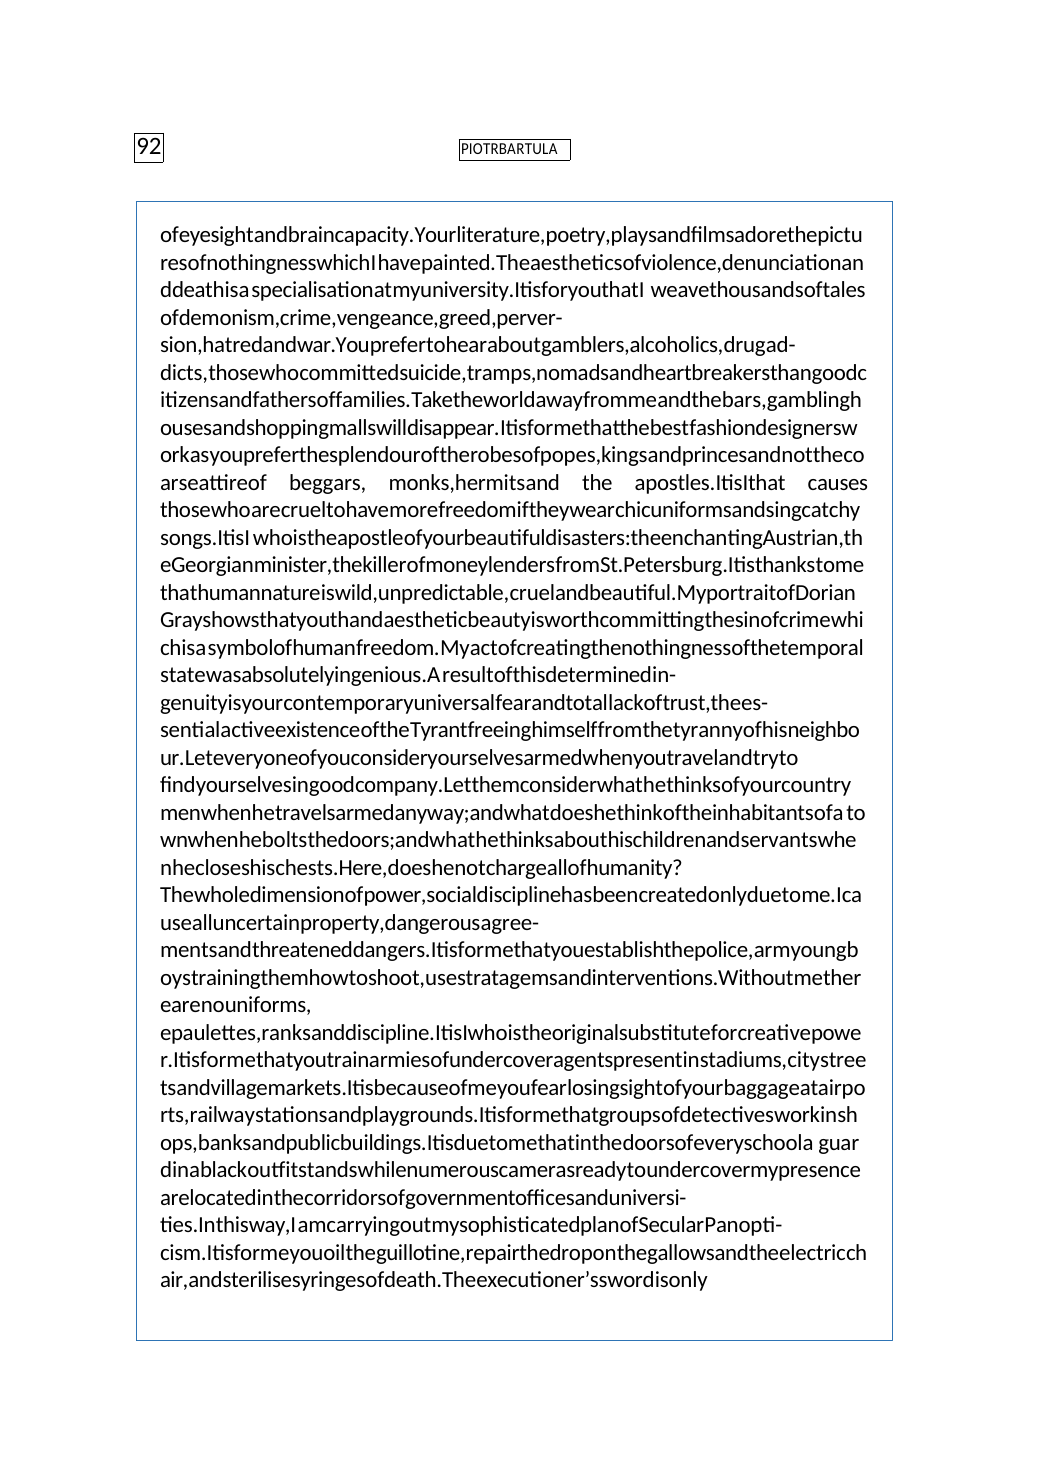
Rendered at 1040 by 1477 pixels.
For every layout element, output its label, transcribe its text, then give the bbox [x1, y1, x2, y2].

text PIOTRBARTULA [461, 140, 569, 158]
text ofeyesightandbraincapacity.Yourliterature,poetry,playsandfilmsadorethepicturesofnothingnesswhichIhavepainted.Theaestheticsofviolence,denunciationanddeathisaspecialisationatmyuniversity.ItisforyouthatIweavethousandsoftalesofdemonism,crime,vengeance,greed,perver-sion,hatredandwar.Youprefertohearaboutgamblers,alcoholics,drugad-dicts,thosewhocommittedsuicide,tramps,nomadsandheartbreakersthangoodcitizensandfathersoffamilies.Taketheworldawayfrommeandthebars,gamblinghousesandshoppingmallswilldisappear.Itisformethatthebestfashiondesignersworkasyoupreferthesplendouroftherobesofpopes,kingsandprincesandnotthecoarseattireof beggars, monks,hermitsand the apostles.ItisIthat causes thosewhoarecrueltohavemorefreedomiftheywearchicuniformsandsingcatchysongs.ItisIwhoistheapostleofyourbeautifuldisasters:theenchantingAustrian,theGeorgianminister,thekillerofmoneylendersfromSt.Petersburg.Itisthankstomethathumannatureiswild,unpredictable,cruelandbeautiful.MyportraitofDorianGrayshowsthatyouthandaestheticbeautyisworthcommittingthesinofcrimewhichisasymbolofhumanfreedom.Myactofcreatingthenothingnessofthetemporalstatewasabsolutelyingenious.Aresultofthisdeterminedin-genuityisyourcontemporaryuniversalfearandtotallackoftrust,thees-sentialactiveexistenceoftheTyrantfreeinghimselffromthetyrannyofhisneighbour.Leteveryoneofyouconsideryourselvesarmedwhenyoutravelandtryto findyourselvesingoodcompany.Letthemconsiderwhathethinksofyourcountrymenwhenhetravelsarmedanyway;andwhatdoeshethinkoftheinhabitantsofatownwhenheboltsthedoors;andwhathethinksabouthischildrenandservantswhenhecloseshischests.Here,doeshenotchargeallofhumanity?Thewholedimensionofpower,socialdisciplinehasbeencreatedonlyduetome.Icausealluncertainproperty,dangerousagree-mentsandthreateneddangers.Itisformethatyouestablishthepolice,armyoungboystrainingthemhowtoshoot,usestratagemsandinterventions.Withoutmetherearenouniforms, epaulettes,ranksanddiscipline.ItisIwhoistheoriginalsubstituteforcreativepower.Itisformethatyoutrainarmiesofundercoveragentspresentinstadiums,citystreetsandvillagemarkets.Itisbecauseofmeyoufearlosingsightofyourbaggageatairports,railwaystationsandplaygrounds.Itisformethatgroupsofdetectivesworkinshops,banksandpublicbuildings.Itisduetomethatinthedoorsofeveryschoolaguardinablackoutfitstandswhilenumerouscamerasreadytoundercovermypresencearelocatedinthecorridorsofgovernmentofficesanduniversi-ties.Inthisway,IamcarryingoutmysophisticatedplanofSecularPanopti-cism.Itisformeyouoiltheguillotine,repairthedroponthegallowsandtheelectricchair,andsterilisesyringesofdeath.Theexecutioner’sswordisonly [160, 221, 868, 1293]
text 92 [136, 134, 163, 160]
